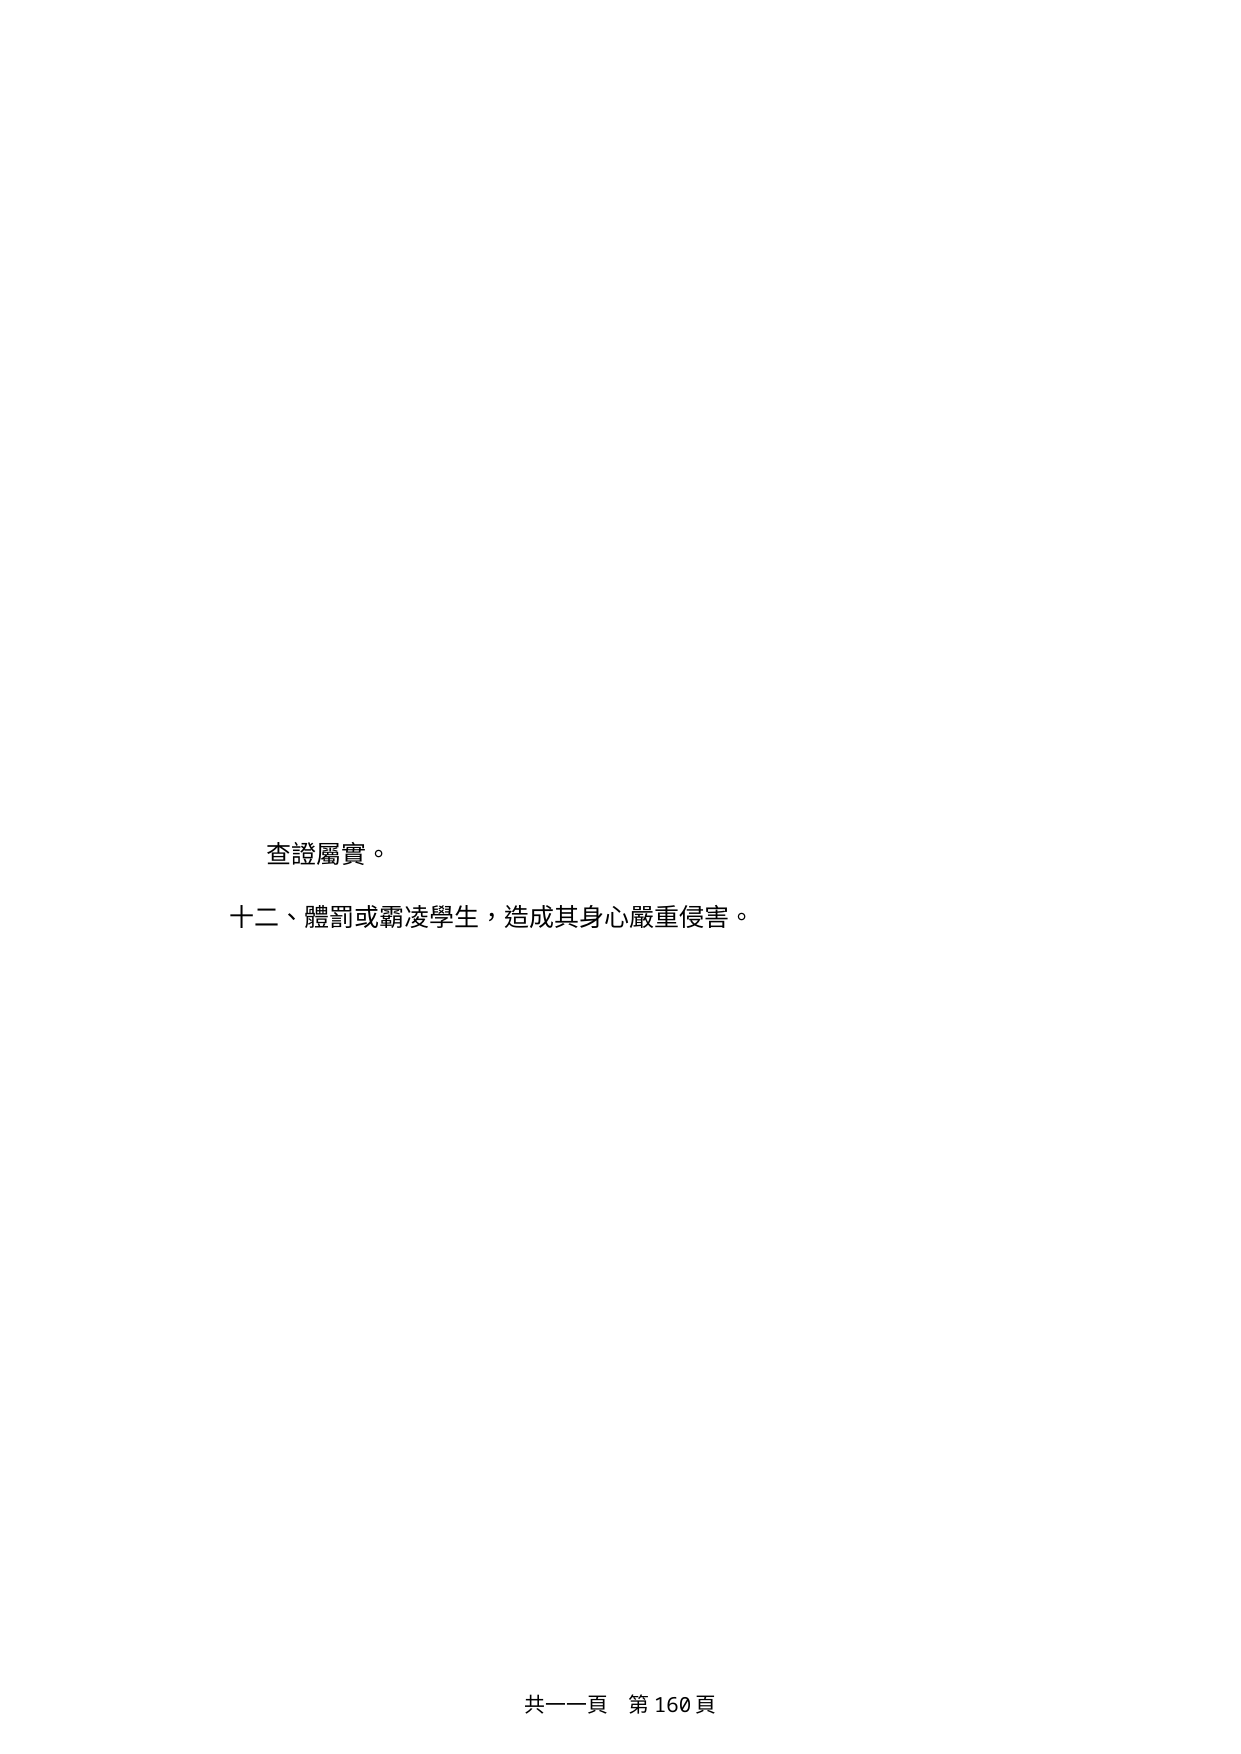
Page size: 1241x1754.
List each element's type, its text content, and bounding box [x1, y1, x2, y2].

text 十二、體罰或霸凌學生，造成其身心嚴重侵害。 [118, 874, 1122, 936]
text 查證屬實。 [118, 811, 1122, 874]
